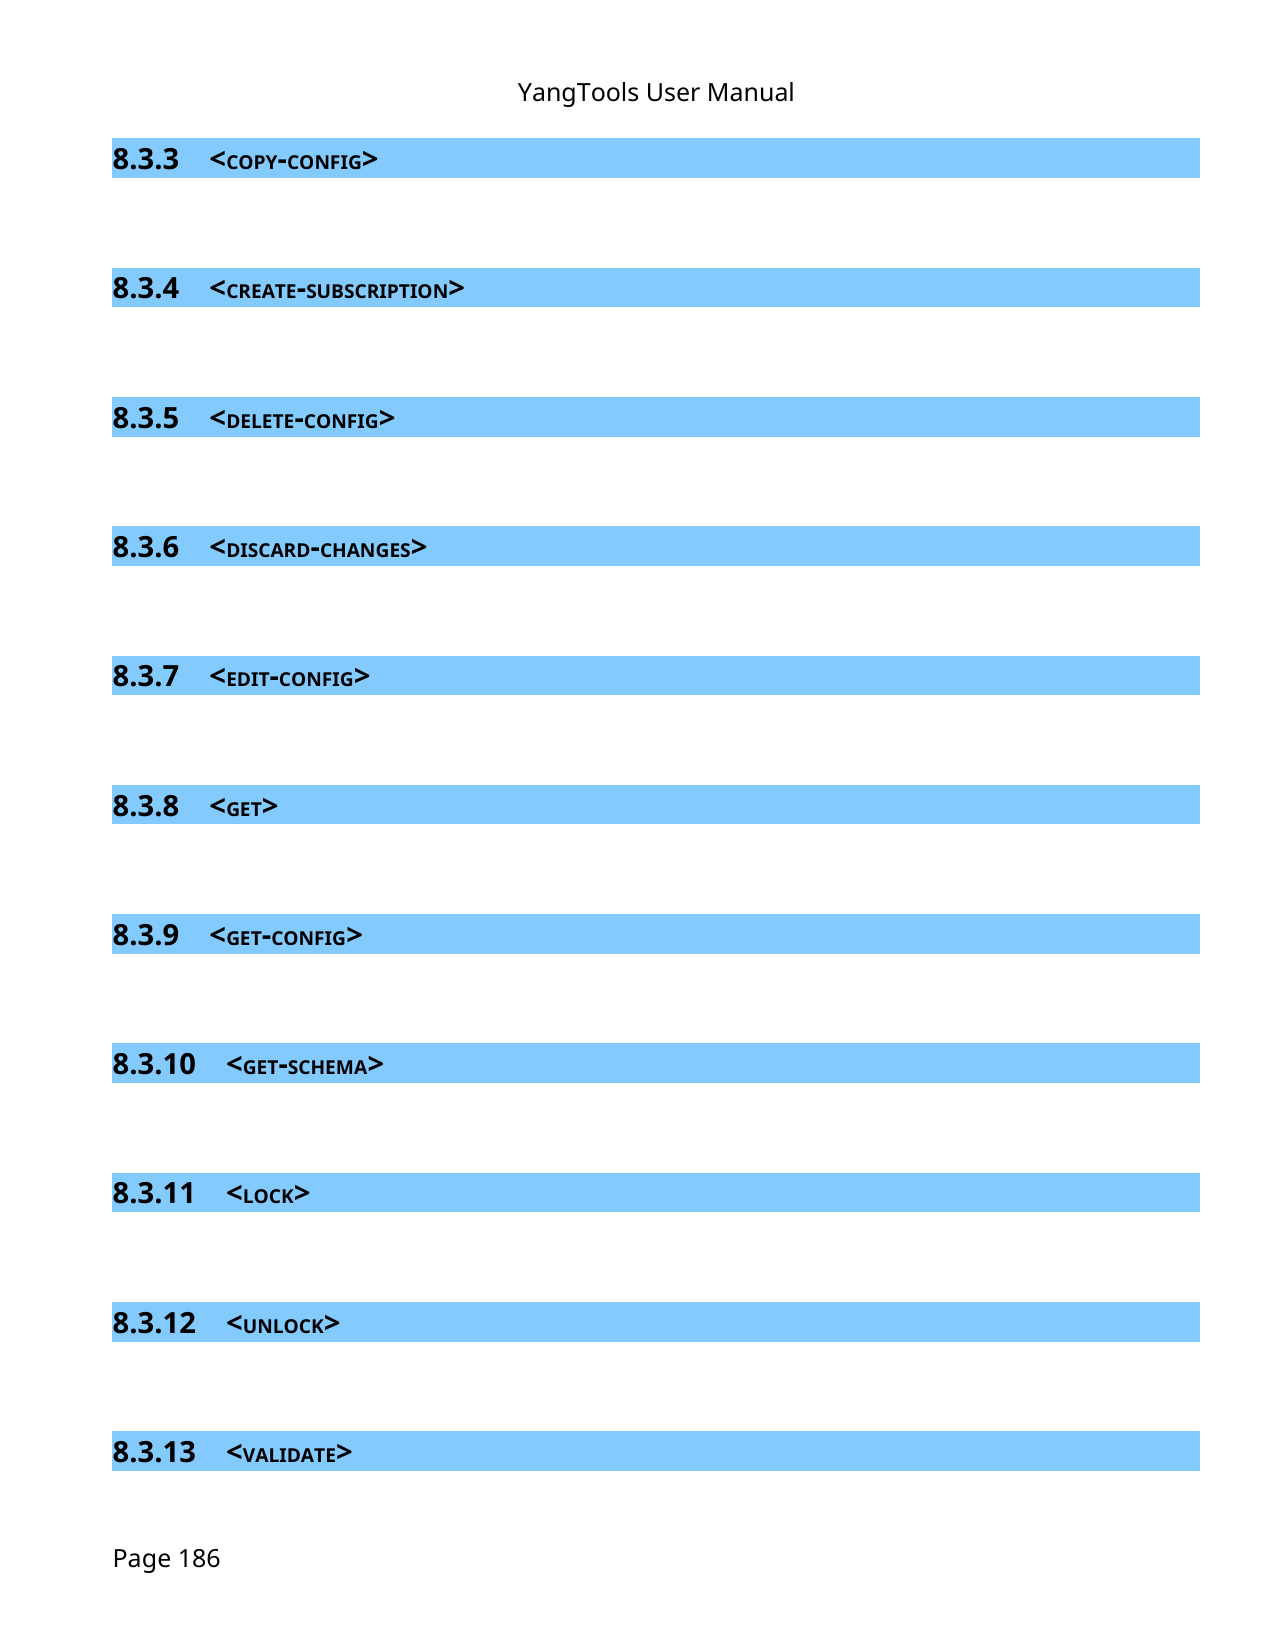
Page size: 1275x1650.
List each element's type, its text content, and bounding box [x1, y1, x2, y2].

subtitle <copy-config> [112, 138, 1200, 178]
subtitle <discard-changes> [112, 526, 1200, 566]
subtitle <get> [112, 785, 1200, 824]
subtitle <validate> [112, 1431, 1200, 1471]
subtitle <delete-config> [112, 397, 1200, 437]
subtitle <unlock> [112, 1302, 1200, 1342]
subtitle <create-subscription> [112, 268, 1200, 307]
subtitle <get-config> [112, 914, 1200, 954]
subtitle <get-schema> [112, 1043, 1200, 1083]
subtitle <lock> [112, 1173, 1200, 1212]
subtitle <edit-config> [112, 656, 1200, 695]
